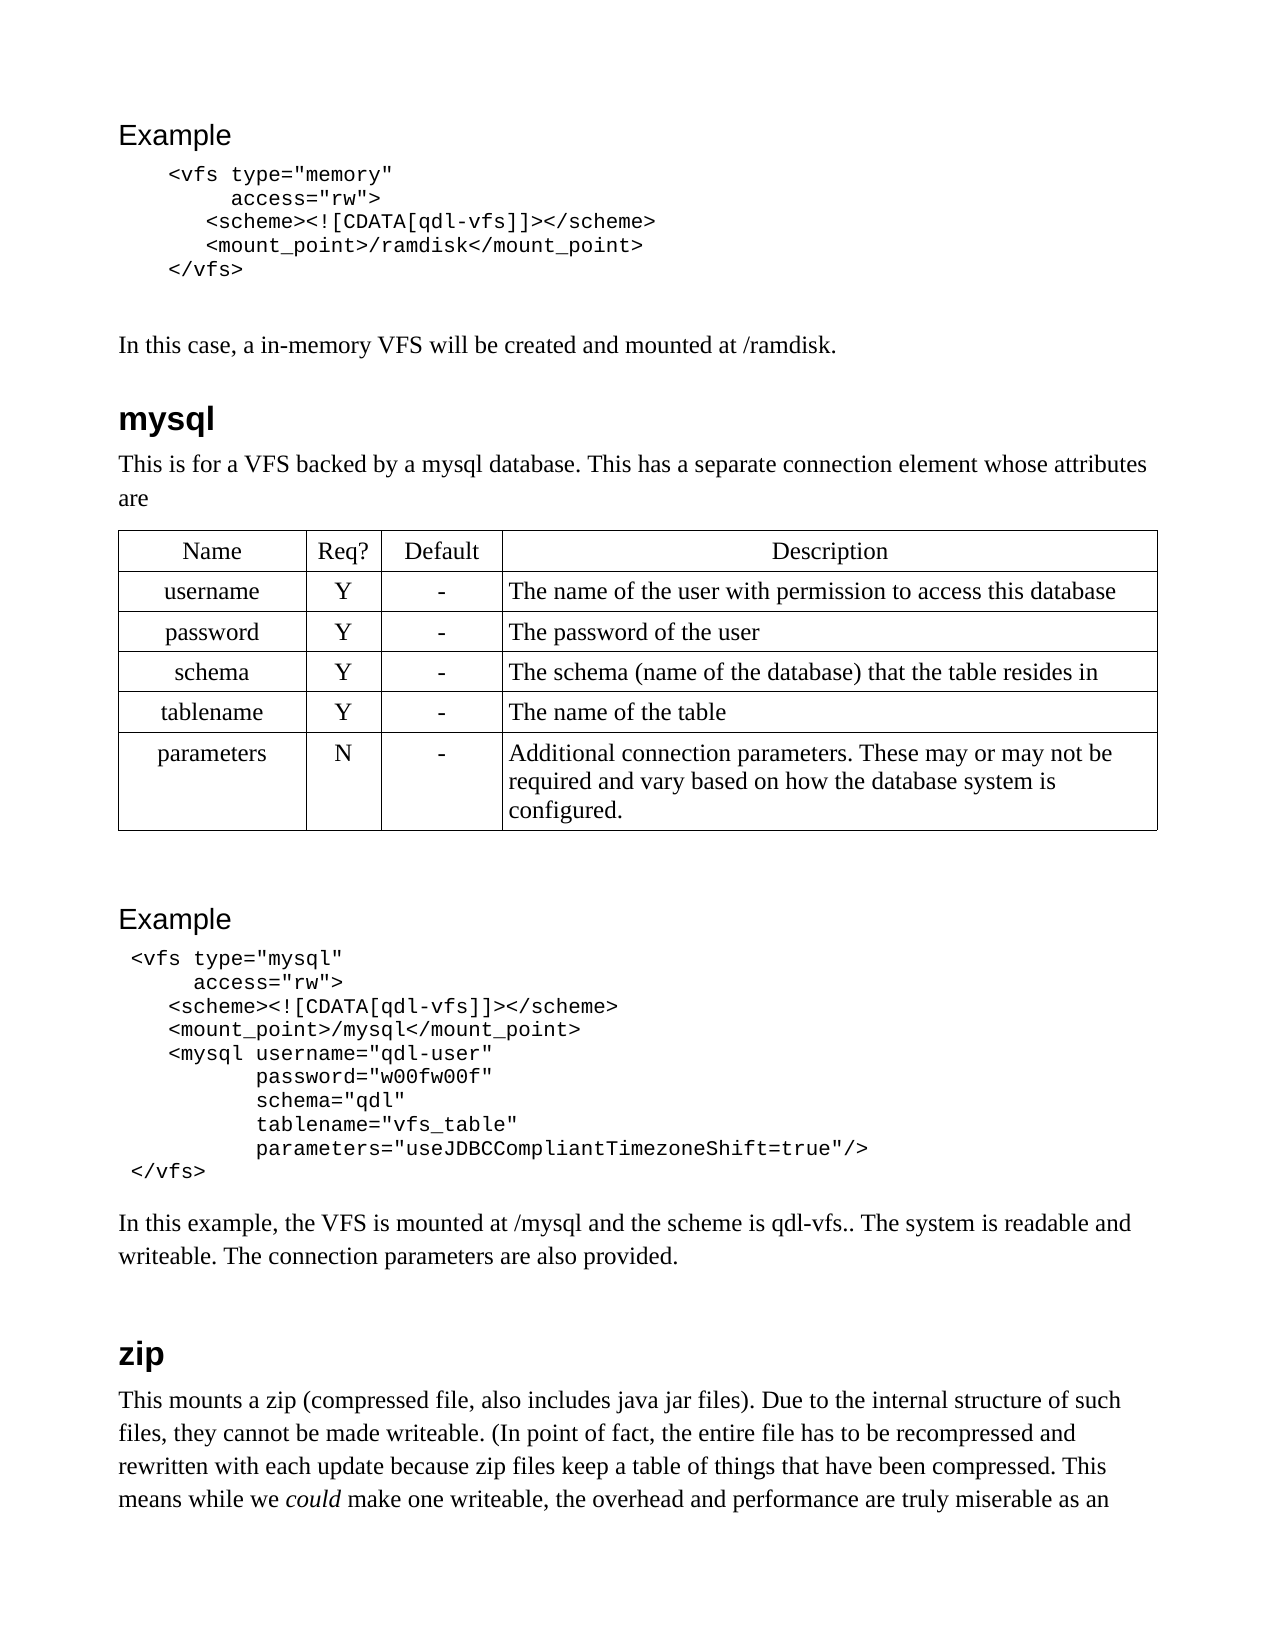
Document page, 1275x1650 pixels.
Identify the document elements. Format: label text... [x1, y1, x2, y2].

table_cell Y [307, 652, 381, 691]
text <mysql username="qdl-user" [118, 1043, 1157, 1067]
text </vfs> [118, 259, 1157, 282]
text <vfs type="memory" [118, 164, 1157, 188]
text <vfs type="mysql" [118, 948, 1157, 972]
text In this case, a in-memory VFS will be created and mounted at /ramdisk. [118, 330, 1157, 359]
table_cell Y [307, 692, 381, 732]
table_cell tablename [119, 692, 306, 732]
subtitle mysql [118, 398, 1157, 437]
table_cell Y [307, 612, 381, 651]
table_cell password [119, 612, 306, 651]
text This mounts a zip (compressed file, also includes java jar files). Due to the internal structure of such files, they cannot be made writeable. (In point of fact, the entire file has to be recompressed and rewritten with each update because zip files keep a table of things that have been compressed. This means while we could make one writeable, the overhead and performance are truly miserable as an [118, 1385, 1157, 1512]
table_cell The name of the user with permission to access this database [503, 572, 1157, 611]
text schema="qdl" [118, 1090, 1157, 1114]
subtitle Example [118, 902, 1157, 936]
table_cell parameters [119, 733, 306, 829]
table_cell - [382, 572, 502, 611]
table_cell The schema (name of the database) that the table resides in [503, 652, 1157, 691]
subtitle Example [118, 118, 1157, 152]
text access="rw"> [118, 972, 1157, 996]
table_header Name [119, 531, 306, 571]
table_cell N [307, 733, 381, 829]
text access="rw"> [118, 188, 1157, 211]
text <scheme><![CDATA[qdl-vfs]]></scheme> [118, 996, 1157, 1019]
text <mount_point>/ramdisk</mount_point> [118, 235, 1157, 259]
text tablename="vfs_table" [118, 1114, 1157, 1137]
table_cell The name of the table [503, 692, 1157, 732]
table_header Description [503, 531, 1157, 571]
table_header Default [382, 531, 502, 571]
table_cell schema [119, 652, 306, 691]
table_cell - [382, 652, 502, 691]
table_header Req? [307, 531, 381, 571]
text This is for a VFS backed by a mysql database. This has a separate connection element whose attributes are [118, 449, 1157, 511]
subtitle zip [118, 1333, 1157, 1372]
table_cell - [382, 612, 502, 651]
text parameters="useJDBCCompliantTimezoneShift=true"/> [118, 1137, 1157, 1161]
text </vfs> [118, 1161, 1157, 1185]
table_cell The password of the user [503, 612, 1157, 651]
table_cell - [382, 692, 502, 732]
table_cell - [382, 733, 502, 829]
table_cell username [119, 572, 306, 611]
table_cell Y [307, 572, 381, 611]
text In this example, the VFS is mounted at /mysql and the scheme is qdl-vfs.. The system is readable and writeable. The connection parameters are also provided. [118, 1208, 1157, 1270]
table_cell Additional connection parameters. These may or may not be required and vary based on how the database system is configured. [503, 733, 1157, 829]
text password="w00fw00f" [118, 1067, 1157, 1090]
text <scheme><![CDATA[qdl-vfs]]></scheme> [118, 211, 1157, 235]
text <mount_point>/mysql</mount_point> [118, 1019, 1157, 1043]
